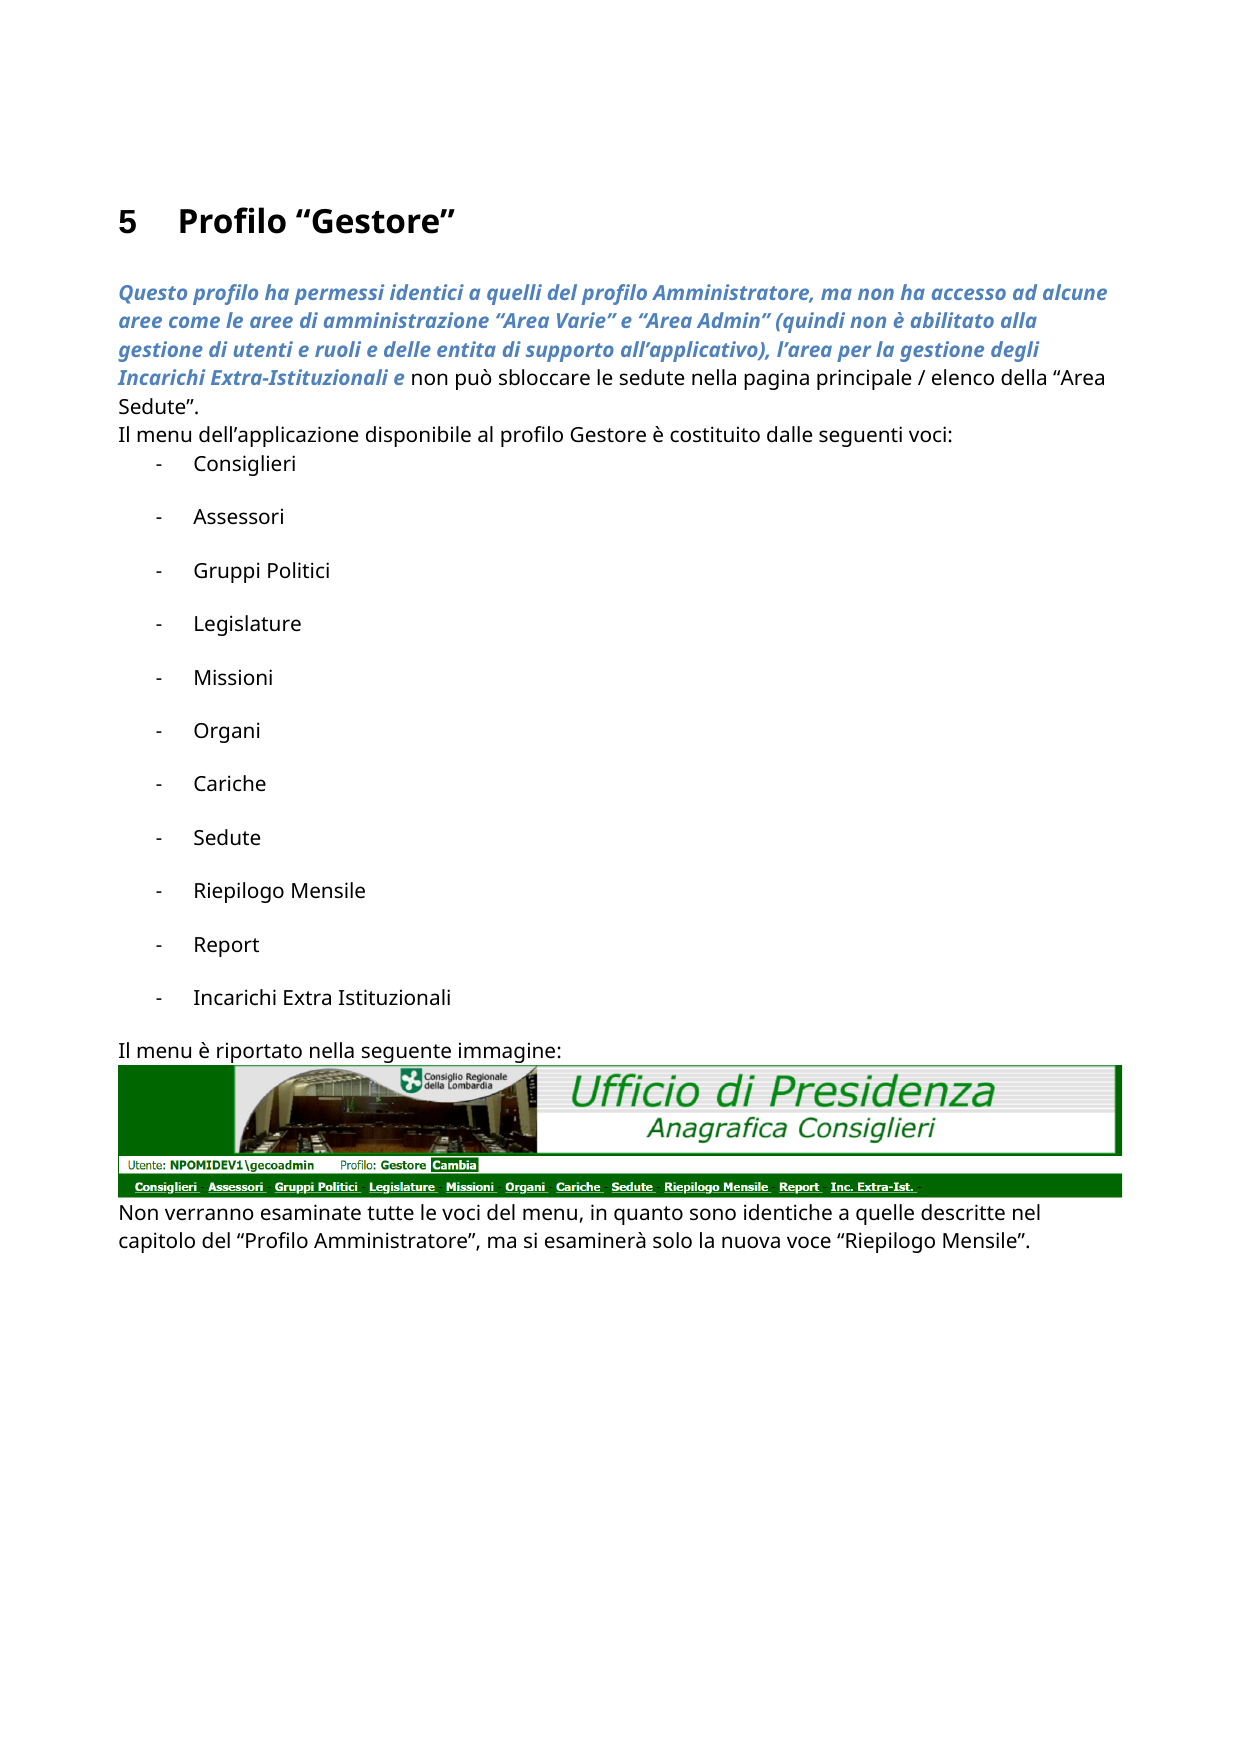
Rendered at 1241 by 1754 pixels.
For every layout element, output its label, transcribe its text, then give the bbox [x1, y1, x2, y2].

list Profilo “Gestore” [118, 198, 1122, 243]
list Cariche [156, 769, 1122, 798]
list Riepilogo Mensile [156, 876, 1122, 905]
list Report [156, 930, 1122, 958]
list Missioni [156, 663, 1122, 691]
list Consiglieri [156, 449, 1122, 477]
list Incarichi Extra Istituzionali [156, 983, 1122, 1012]
text Non verranno esaminate tutte le voci del menu, in quanto sono identiche a quelle descritte nel capitolo del “Profilo Amministratore”, ma si esaminerà solo la nuova voce “Riepilogo Mensile”. [118, 1198, 1122, 1255]
text Il menu è riportato nella seguente immagine: [118, 1037, 1122, 1065]
list Organi [156, 716, 1122, 744]
text Questo profilo ha permessi identici a quelli del profilo Amministratore, ma non ha accesso ad alcune aree come le aree di amministrazione “Area Varie” e “Area Admin” (quindi non è abilitato alla gestione di utenti e ruoli e delle entita di supporto all’applicativo), l’area per la gestione degli Incarichi Extra-Istituzionali e non può sbloccare le sedute nella pagina principale / elenco della “Area Sedute”. [118, 278, 1122, 420]
list Gruppi Politici [156, 556, 1122, 584]
list Assessori [156, 502, 1122, 531]
list Sedute [156, 823, 1122, 851]
text Il menu dell’applicazione disponibile al profilo Gestore è costituito dalle seguenti voci: [118, 420, 1122, 449]
list Legislature [156, 609, 1122, 638]
